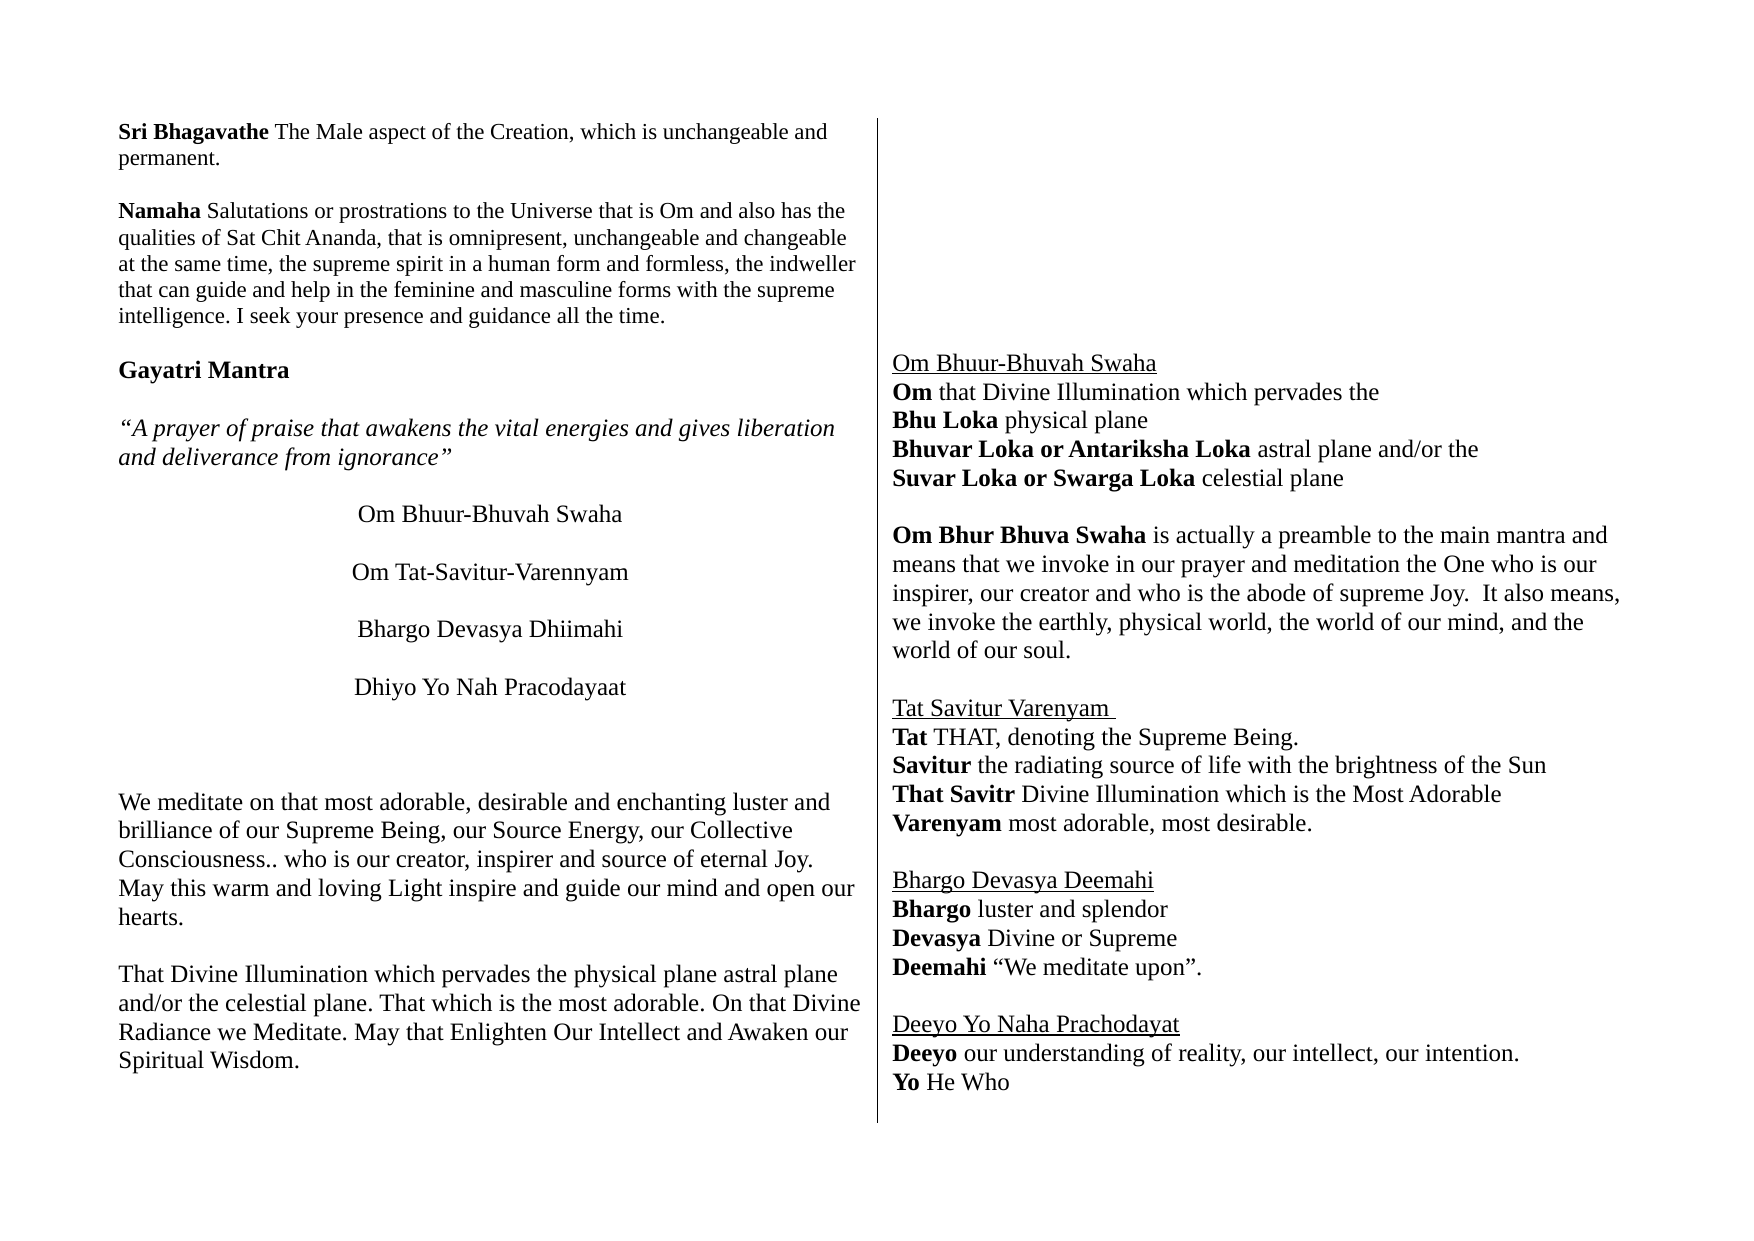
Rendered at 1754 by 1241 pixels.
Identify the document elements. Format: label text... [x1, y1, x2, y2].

text Dhiyo Yo Nah Pracodayaat [118, 672, 862, 700]
text Om Bhuur-Bhuvah Swaha [118, 499, 862, 528]
text Gayatri Mantra [118, 355, 862, 384]
text Deemahi “We meditate upon”. [892, 952, 1636, 981]
text Bhuvar Loka or Antariksha Loka astral plane and/or the [892, 434, 1636, 463]
text Tat Savitur Varenyam [892, 693, 1636, 722]
text Bhargo Devasya Dhiimahi [118, 614, 862, 643]
text Yo He Who [892, 1067, 1636, 1096]
text Namaha Salutations or prostrations to the Universe that is Om and also has the qualities of Sat Chit Ananda, that is omnipresent, unchangeable and changeable at the same time, the supreme spirit in a human form and formless, the indweller that can guide and help in the feminine and masculine forms with the supreme intelligence. I seek your presence and guidance all the time. [118, 197, 862, 329]
text That Savitr Divine Illumination which is the Most Adorable [892, 779, 1636, 808]
text Om Bhur Bhuva Swaha is actually a preamble to the main mantra and means that we invoke in our prayer and meditation the One who is our inspirer, our creator and who is the abode of supreme Joy. It also means, we invoke the earthly, physical world, the world of our mind, and the world of our soul. [892, 521, 1636, 664]
text Bhargo luster and splendor [892, 894, 1636, 923]
text Deeyo Yo Naha Prachodayat [892, 1009, 1636, 1038]
text We meditate on that most adorable, desirable and enchanting luster and brilliance of our Supreme Being, our Source Energy, our Collective Consciousness.. who is our creator, inspirer and source of eternal Joy. May this warm and loving Light inspire and guide our mind and open our hearts. [118, 787, 862, 930]
text Devasya Divine or Supreme [892, 923, 1636, 952]
text Om Bhuur-Bhuvah Swaha [892, 348, 1636, 377]
text Deeyo our understanding of reality, our intellect, our intention. [892, 1038, 1636, 1067]
text Tat THAT, denoting the Supreme Being. [892, 722, 1636, 751]
text Suvar Loka or Swarga Loka celestial plane [892, 463, 1636, 492]
text Om that Divine Illumination which pervades the [892, 377, 1636, 406]
text Om Tat-Savitur-Varennyam [118, 557, 862, 585]
text Sri Bhagavathe The Male aspect of the Creation, which is unchangeable and permanent. [118, 118, 862, 171]
text Bhu Loka physical plane [892, 406, 1636, 434]
text Varenyam most adorable, most desirable. [892, 808, 1636, 837]
text Bhargo Devasya Deemahi [892, 866, 1636, 894]
text That Divine Illumination which pervades the physical plane astral plane and/or the celestial plane. That which is the most adorable. On that Divine Radiance we Meditate. May that Enlighten Our Intellect and Awaken our Spiritual Wisdom. [118, 959, 862, 1074]
text Savitur the radiating source of life with the brightness of the Sun [892, 751, 1636, 779]
text “A prayer of praise that awakens the vital energies and gives liberation and deliverance from ignorance” [118, 413, 862, 470]
